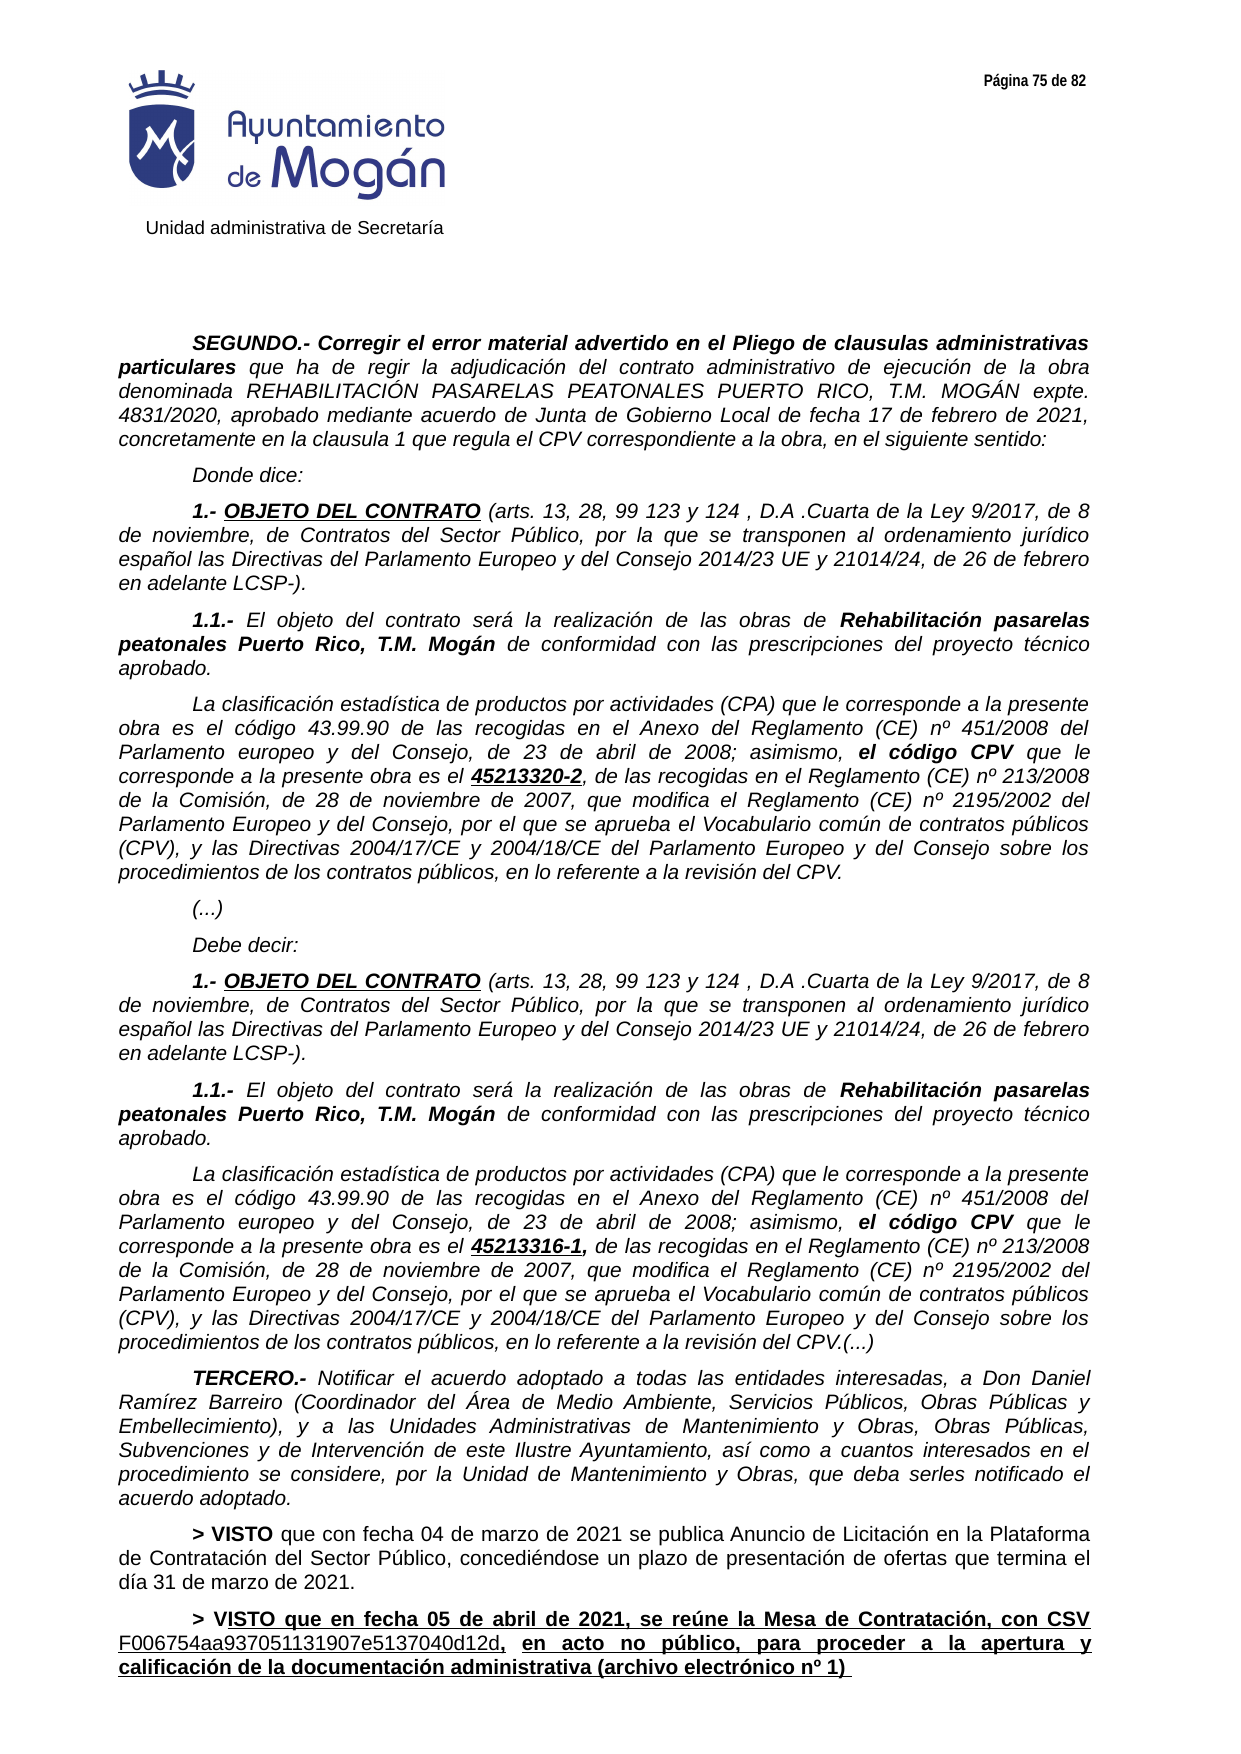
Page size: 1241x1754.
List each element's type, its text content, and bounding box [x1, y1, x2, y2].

text 1.- OBJETO DEL CONTRATO (arts. 13, 28, 99 123 y 124 , D.A .Cuarta de la Ley 9/2017, de 8 de noviembre, de Contratos del Sector Público, por la que se transponen al ordenamiento jurídico español las Directivas del Parlamento Europeo y del Consejo 2014/23 UE y 21014/24, de 26 de febrero en adelante LCSP-). [118, 499, 1092, 595]
picture [128, 70, 445, 206]
text > VISTO que en fecha 05 de abril de 2021, se reúne la Mesa de Contratación, con CSV F006754aa937051131907e5137040d12d, en acto no público, para proceder a la apertura y calificación de la documentación administrativa (archivo electrónico nº 1) [118, 1607, 1092, 1678]
text TERCERO.- Notificar el acuerdo adoptado a todas las entidades interesadas, a Don Daniel Ramírez Barreiro (Coordinador del Área de Medio Ambiente, Servicios Públicos, Obras Públicas y Embellecimiento), y a las Unidades Administrativas de Mantenimiento y Obras, Obras Públicas, Subvenciones y de Intervención de este Ilustre Ayuntamiento, así como a cuantos interesados en el procedimiento se considere, por la Unidad de Mantenimiento y Obras, que deba serles notificado el acuerdo adoptado. [118, 1366, 1092, 1510]
text La clasificación estadística de productos por actividades (CPA) que le corresponde a la presente obra es el código 43.99.90 de las recogidas en el Anexo del Reglamento (CE) nº 451/2008 del Parlamento europeo y del Consejo, de 23 de abril de 2008; asimismo, el código CPV que le corresponde a la presente obra es el 45213316-1, de las recogidas en el Reglamento (CE) nº 213/2008 de la Comisión, de 28 de noviembre de 2007, que modifica el Reglamento (CE) nº 2195/2002 del Parlamento Europeo y del Consejo, por el que se aprueba el Vocabulario común de contratos públicos (CPV), y las Directivas 2004/17/CE y 2004/18/CE del Parlamento Europeo y del Consejo sobre los procedimientos de los contratos públicos, en lo referente a la revisión del CPV.(...) [118, 1162, 1092, 1353]
text SEGUNDO.- Corregir el error material advertido en el Pliego de clausulas administrativas particulares que ha de regir la adjudicación del contrato administrativo de ejecución de la obra denominada REHABILITACIÓN PASARELAS PEATONALES PUERTO RICO, T.M. MOGÁN expte. 4831/2020, aprobado mediante acuerdo de Junta de Gobierno Local de fecha 17 de febrero de 2021, concretamente en la clausula 1 que regula el CPV correspondiente a la obra, en el siguiente sentido: [118, 331, 1092, 450]
text 1.1.- El objeto del contrato será la realización de las obras de Rehabilitación pasarelas peatonales Puerto Rico, T.M. Mogán de conformidad con las prescripciones del proyecto técnico aprobado. [118, 1077, 1092, 1149]
text Debe decir: [118, 933, 1092, 957]
text La clasificación estadística de productos por actividades (CPA) que le corresponde a la presente obra es el código 43.99.90 de las recogidas en el Anexo del Reglamento (CE) nº 451/2008 del Parlamento europeo y del Consejo, de 23 de abril de 2008; asimismo, el código CPV que le corresponde a la presente obra es el 45213320-2, de las recogidas en el Reglamento (CE) nº 213/2008 de la Comisión, de 28 de noviembre de 2007, que modifica el Reglamento (CE) nº 2195/2002 del Parlamento Europeo y del Consejo, por el que se aprueba el Vocabulario común de contratos públicos (CPV), y las Directivas 2004/17/CE y 2004/18/CE del Parlamento Europeo y del Consejo sobre los procedimientos de los contratos públicos, en lo referente a la revisión del CPV. [118, 692, 1092, 884]
text (...) [118, 896, 1092, 920]
text > VISTO que con fecha 04 de marzo de 2021 se publica Anuncio de Licitación en la Plataforma de Contratación del Sector Público, concediéndose un plazo de presentación de ofertas que termina el día 31 de marzo de 2021. [118, 1522, 1092, 1594]
text 1.1.- El objeto del contrato será la realización de las obras de Rehabilitación pasarelas peatonales Puerto Rico, T.M. Mogán de conformidad con las prescripciones del proyecto técnico aprobado. [118, 608, 1092, 679]
text Donde dice: [118, 463, 1092, 487]
text 1.- OBJETO DEL CONTRATO (arts. 13, 28, 99 123 y 124 , D.A .Cuarta de la Ley 9/2017, de 8 de noviembre, de Contratos del Sector Público, por la que se transponen al ordenamiento jurídico español las Directivas del Parlamento Europeo y del Consejo 2014/23 UE y 21014/24, de 26 de febrero en adelante LCSP-). [118, 969, 1092, 1065]
